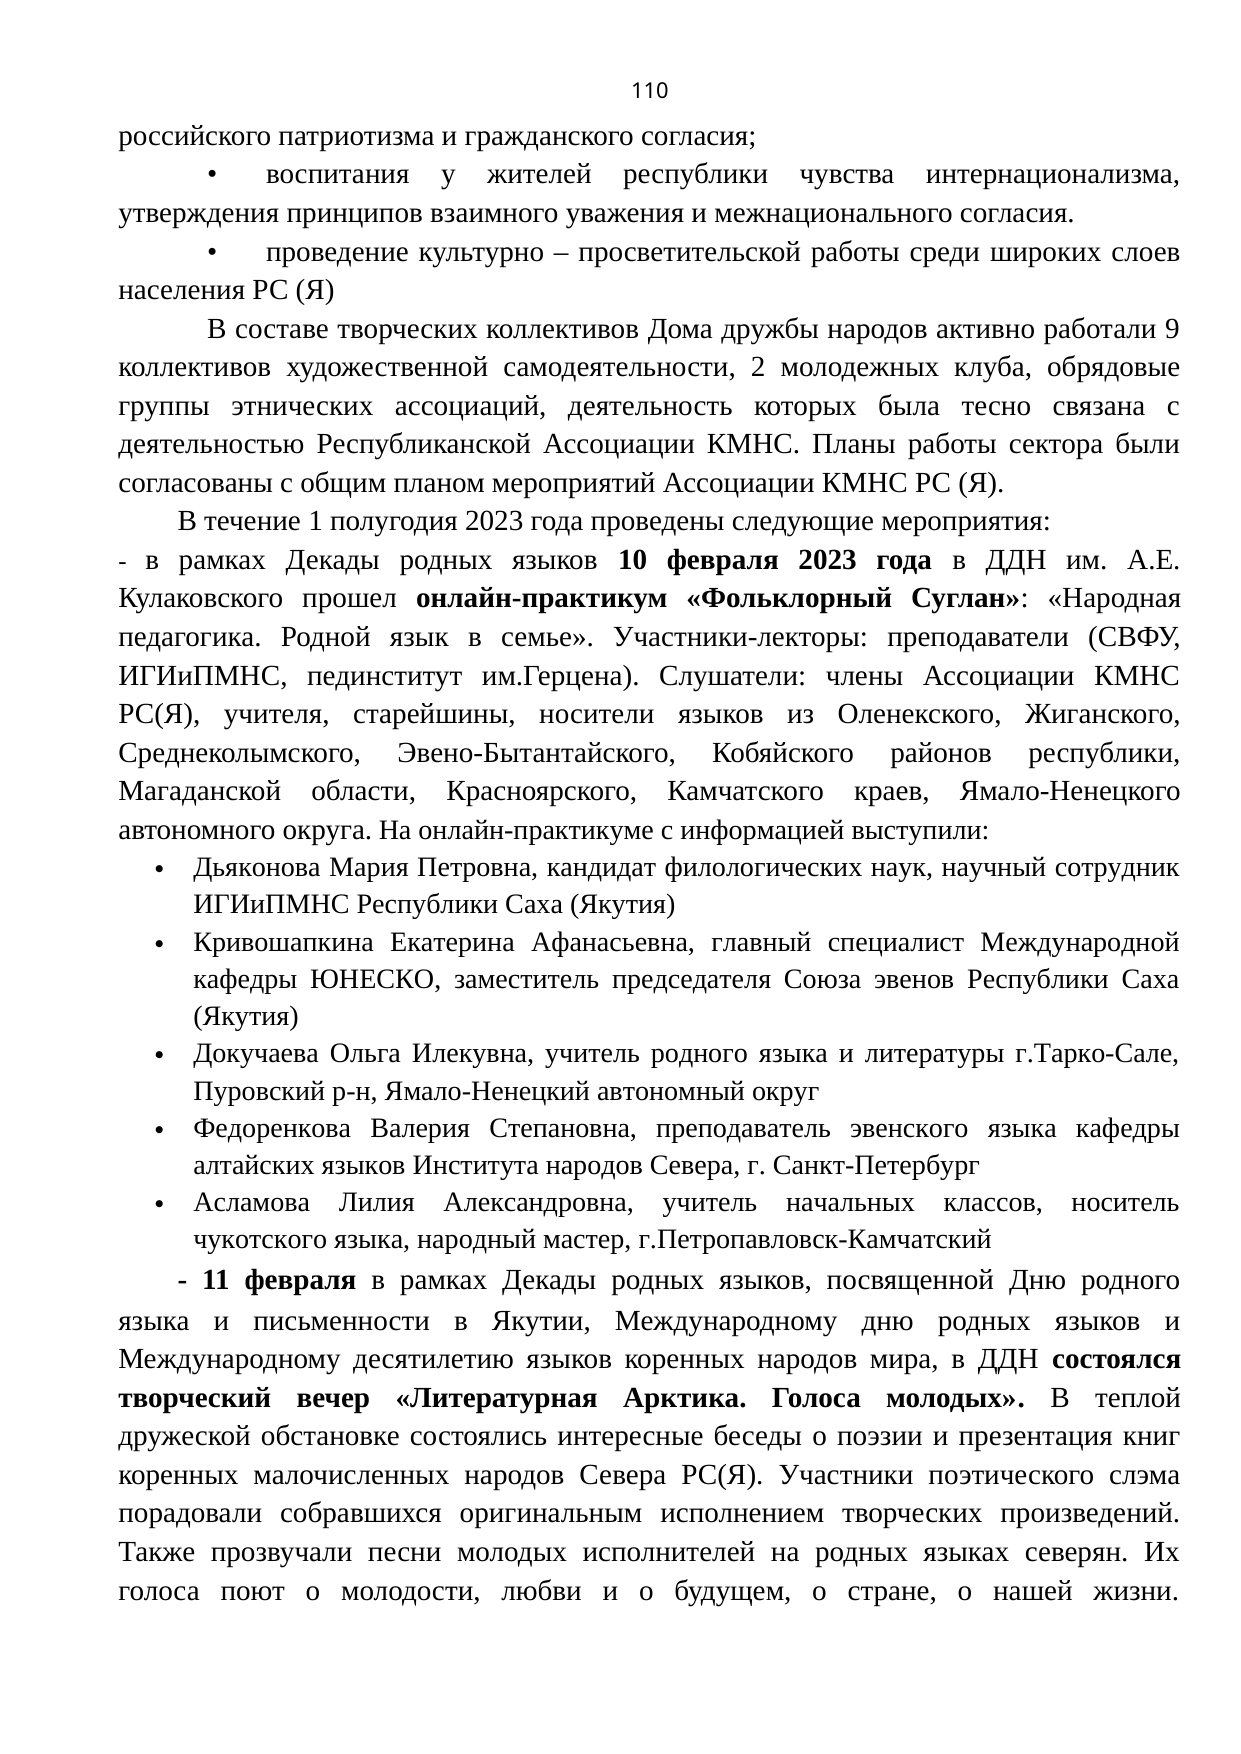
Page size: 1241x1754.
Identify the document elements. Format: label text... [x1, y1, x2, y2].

text • проведение культурно – просветительской работы среди широких слоев населения РС (Я) [118, 234, 1181, 306]
text - 11 февраля в рамках Декады родных языков, посвященной Дню родного языка и письменности в Якутии, Международному дню родных языков и Международному десятилетию языков коренных народов мира, в ДДН состоялся творческий вечер «Литературная Арктика. Голоса молодых». В теплой дружеской обстановке состоялись интересные беседы о поэзии и презентация книг коренных малочисленных народов Севера РС(Я). Участники поэтического слэма порадовали собравшихся оригинальным исполнением творческих произведений. Также прозвучали песни молодых исполнителей на родных языках северян. Их голоса поют о молодости, любви и о будущем, о стране, о нашей жизни. [118, 1259, 1181, 1606]
text В составе творческих коллективов Дома дружбы народов активно работали 9 коллективов художественной самодеятельности, 2 молодежных клуба, обрядовые группы этнических ассоциаций, деятельность которых была тесно связана с деятельностью Республиканской Ассоциации КМНС. Планы работы сектора были согласованы с общим планом мероприятий Ассоциации КМНС РС (Я). [118, 311, 1181, 498]
list Кривошапкина Екатерина Афанасьевна, главный специалист Международной кафедры ЮНЕСКО, заместитель председателя Союза эвенов Республики Саха (Якутия) [156, 925, 1181, 1032]
list Дьяконова Мария Петровна, кандидат филологических наук, научный сотрудник ИГИиПМНС Республики Саха (Якутия) [156, 850, 1181, 920]
text В течение 1 полугодия 2023 года проведены следующие мероприятия: [118, 503, 1181, 537]
list Федоренкова Валерия Степановна, преподаватель эвенского языка кафедры алтайских языков Института народов Севера, г. Санкт-Петербург [156, 1111, 1181, 1180]
text - в рамках Декады родных языков 10 февраля 2023 года в ДДН им. А.Е. Кулаковского прошел онлайн-практикум «Фольклорный Суглан»: «Народная педагогика. Родной язык в семье». Участники-лекторы: преподаватели (СВФУ, ИГИиПМНС, пединститут им.Герцена). Слушатели: члены Ассоциации КМНС РС(Я), учителя, старейшины, носители языков из Оленекского, Жиганского, Среднеколымского, Эвено-Бытантайского, Кобяйского районов республики, Магаданской области, Красноярского, Камчатского краев, Ямало-Ненецкого автономного округа. На онлайн-практикуме с информацией выступили: [118, 542, 1181, 845]
text • воспитания у жителей республики чувства интернационализма, утверждения принципов взаимного уважения и межнационального согласия. [118, 157, 1181, 229]
list Докучаева Ольга Илекувна, учитель родного языка и литературы г.Тарко-Сале, Пуровский р-н, Ямало-Ненецкий автономный округ [156, 1036, 1181, 1106]
text российского патриотизма и гражданского согласия; [118, 118, 1181, 152]
list Асламова Лилия Александровна, учитель начальных классов, носитель чукотского языка, народный мастер, г.Петропавловск-Камчатский [156, 1185, 1181, 1255]
